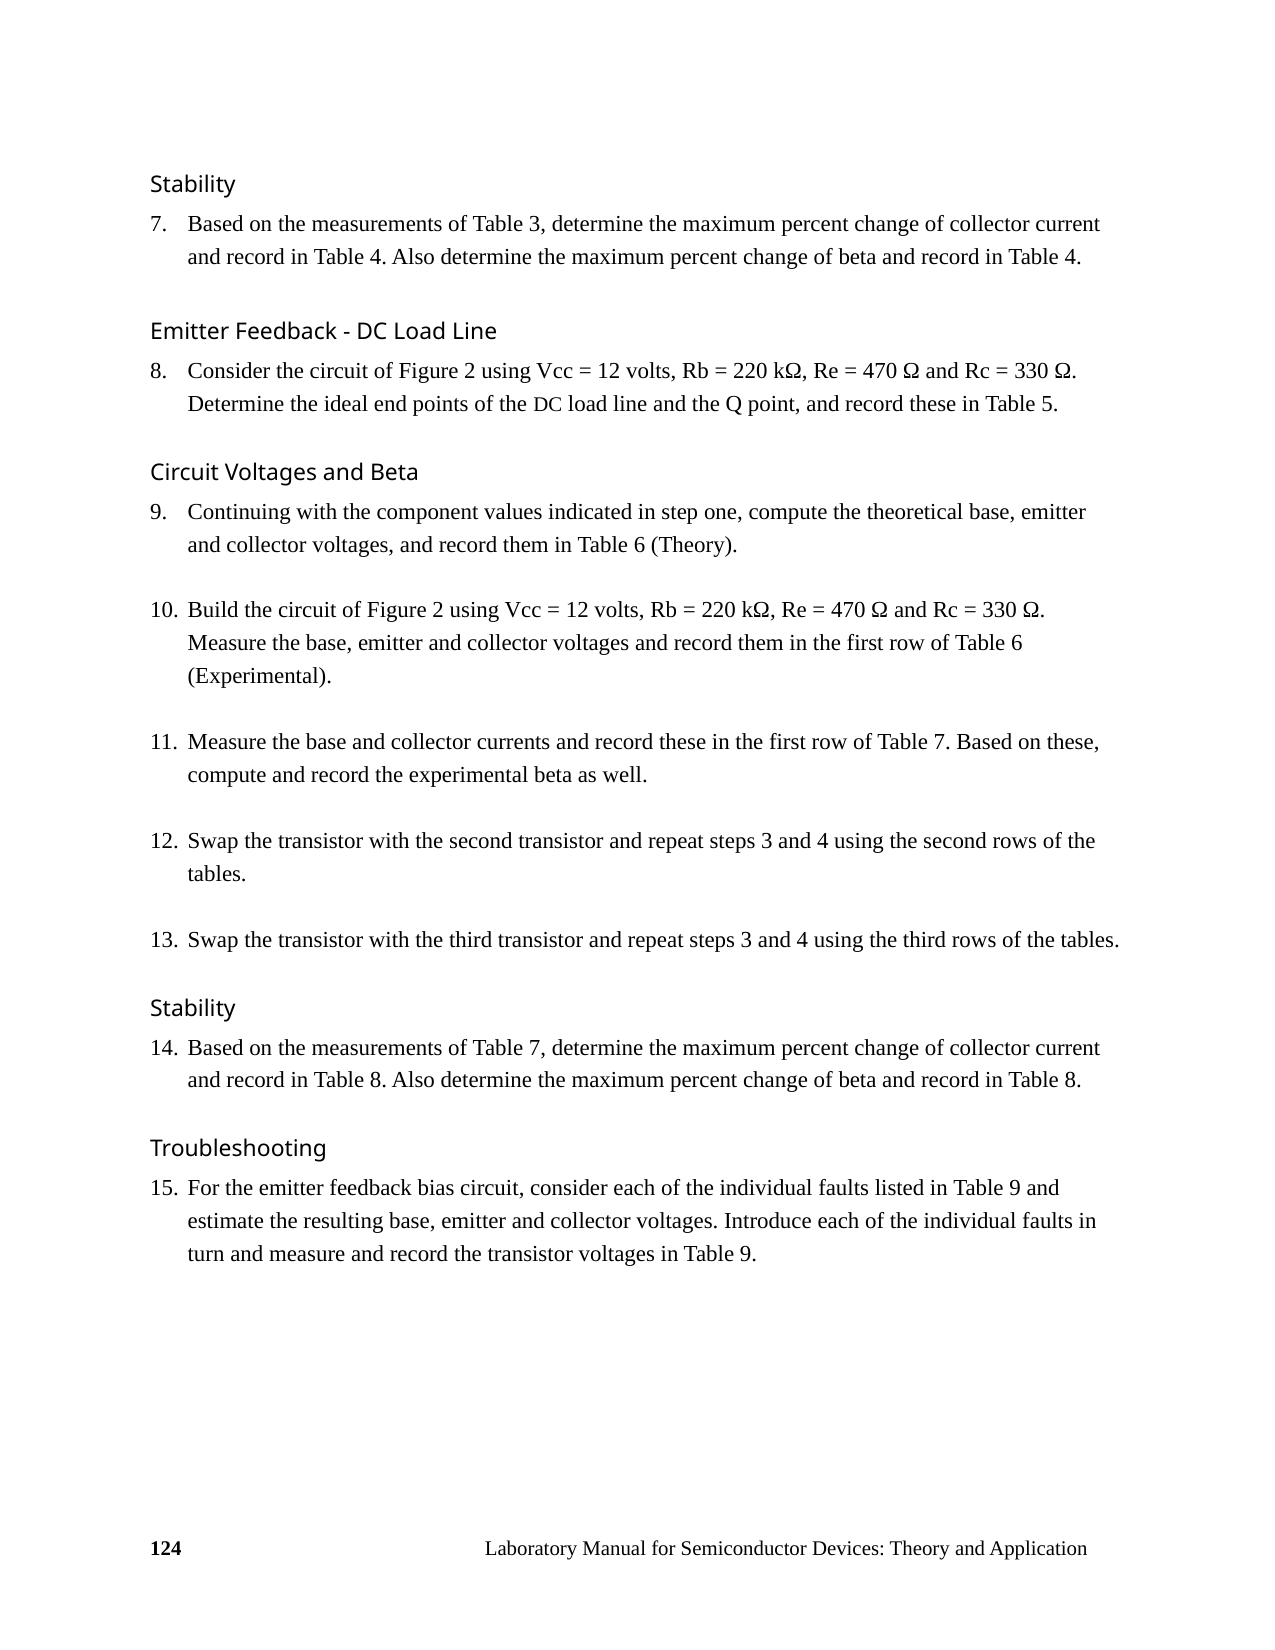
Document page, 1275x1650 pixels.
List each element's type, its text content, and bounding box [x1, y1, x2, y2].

list Build the circuit of Figure 2 using Vcc = 12 volts, Rb = 220 kΩ, Re = 470 Ω and Rc = 330 Ω. Measure the base, emitter and collector voltages and record them in the first row of Table 6 (Experimental). [150, 597, 1125, 689]
text Emitter Feedback - DC Load Line [150, 315, 1125, 346]
list Continuing with the component values indicated in step one, compute the theoretical base, emitter and collector voltages, and record them in Table 6 (Theory). [150, 498, 1125, 557]
text Stability [150, 168, 1125, 199]
text Stability [150, 992, 1125, 1023]
text Circuit Voltages and Beta [150, 456, 1125, 487]
text Troubleshooting [150, 1132, 1125, 1164]
list Swap the transistor with the second transistor and repeat steps 3 and 4 using the second rows of the tables. [150, 827, 1125, 886]
list Measure the base and collector currents and record these in the first row of Table 7. Based on these, compute and record the experimental beta as well. [150, 728, 1125, 787]
list Based on the measurements of Table 7, determine the maximum percent change of collector current and record in Table 8. Also determine the maximum percent change of beta and record in Table 8. [150, 1034, 1125, 1093]
list For the emitter feedback bias circuit, consider each of the individual faults listed in Table 9 and estimate the resulting base, emitter and collector voltages. Introduce each of the individual faults in turn and measure and record the transistor voltages in Table 9. [150, 1174, 1125, 1267]
list Swap the transistor with the third transistor and repeat steps 3 and 4 using the third rows of the tables. [150, 926, 1125, 952]
list Consider the circuit of Figure 2 using Vcc = 12 volts, Rb = 220 kΩ, Re = 470 Ω and Rc = 330 Ω. Determine the ideal end points of the DC load line and the Q point, and record these in Table 5. [150, 357, 1125, 416]
list Based on the measurements of Table 3, determine the maximum percent change of collector current and record in Table 4. Also determine the maximum percent change of beta and record in Table 4. [150, 210, 1125, 269]
